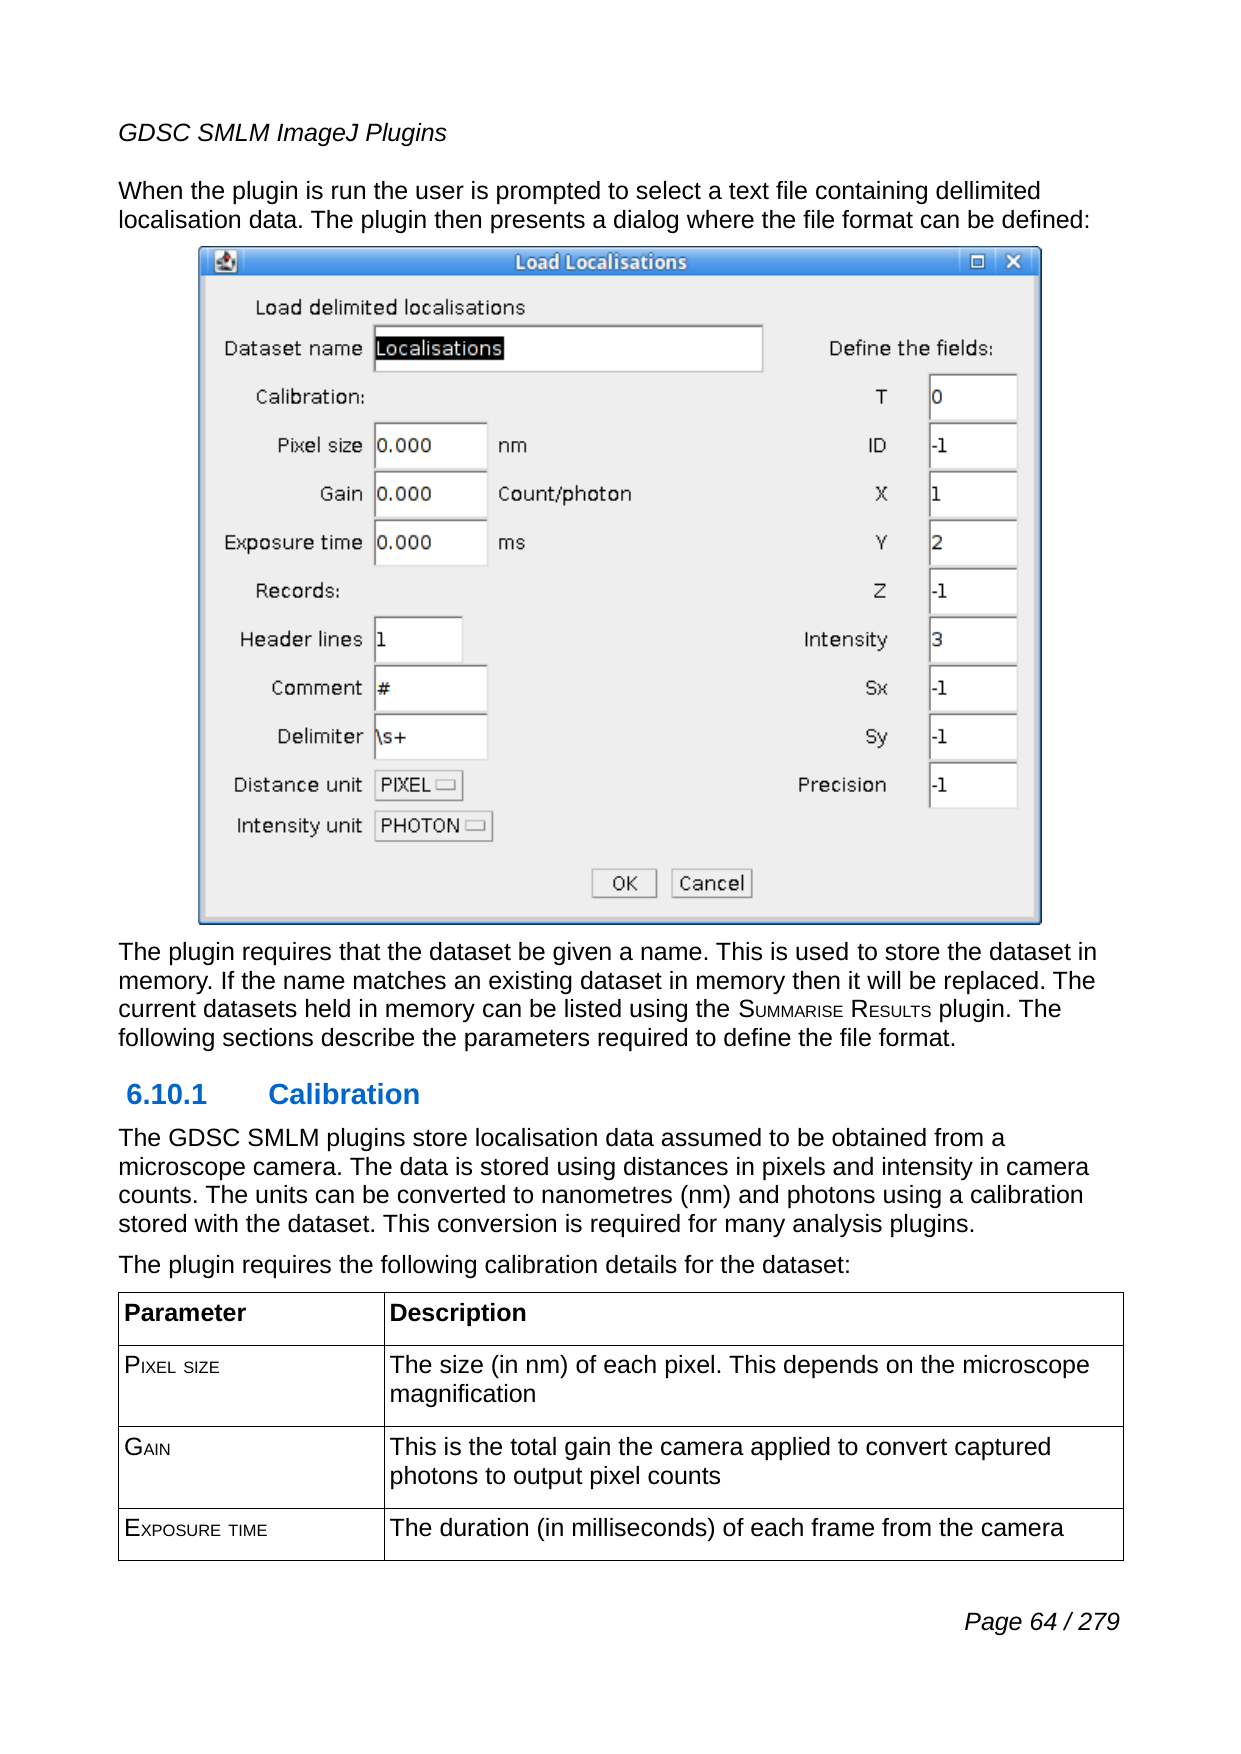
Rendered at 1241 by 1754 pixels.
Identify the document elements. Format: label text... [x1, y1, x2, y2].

text When the plugin is run the user is prompted to select a text file containing dellimited localisation data. The plugin then presents a dialog where the file format can be defined: [118, 176, 1122, 234]
table_cell The duration (in milliseconds) of each frame from the camera [385, 1509, 1123, 1560]
table_cell Pixel size [119, 1346, 384, 1426]
picture [198, 246, 1042, 925]
text The plugin requires that the dataset be given a name. This is used to store the dataset in memory. If the name matches an existing dataset in memory then it will be replaced. The current datasets held in memory can be listed using the Summarise Results plugin. The following sections describe the parameters required to define the file format. [118, 937, 1122, 1052]
subtitle Calibration [118, 1077, 1122, 1110]
table_cell Exposure time [119, 1509, 384, 1560]
table_cell The size (in nm) of each pixel. This depends on the microscope magnification [385, 1346, 1123, 1426]
table_header Parameter [119, 1293, 384, 1344]
text The plugin requires the following calibration details for the dataset: [118, 1250, 1122, 1279]
text The GDSC SMLM plugins store localisation data assumed to be obtained from a microscope camera. The data is stored using distances in pixels and intensity in camera counts. The units can be converted to nanometres (nm) and photons using a calibration stored with the dataset. This conversion is required for many analysis plugins. [118, 1123, 1122, 1238]
table_cell Gain [119, 1427, 384, 1508]
table_cell This is the total gain the camera applied to convert captured photons to output pixel counts [385, 1427, 1123, 1508]
table_header Description [385, 1293, 1123, 1344]
